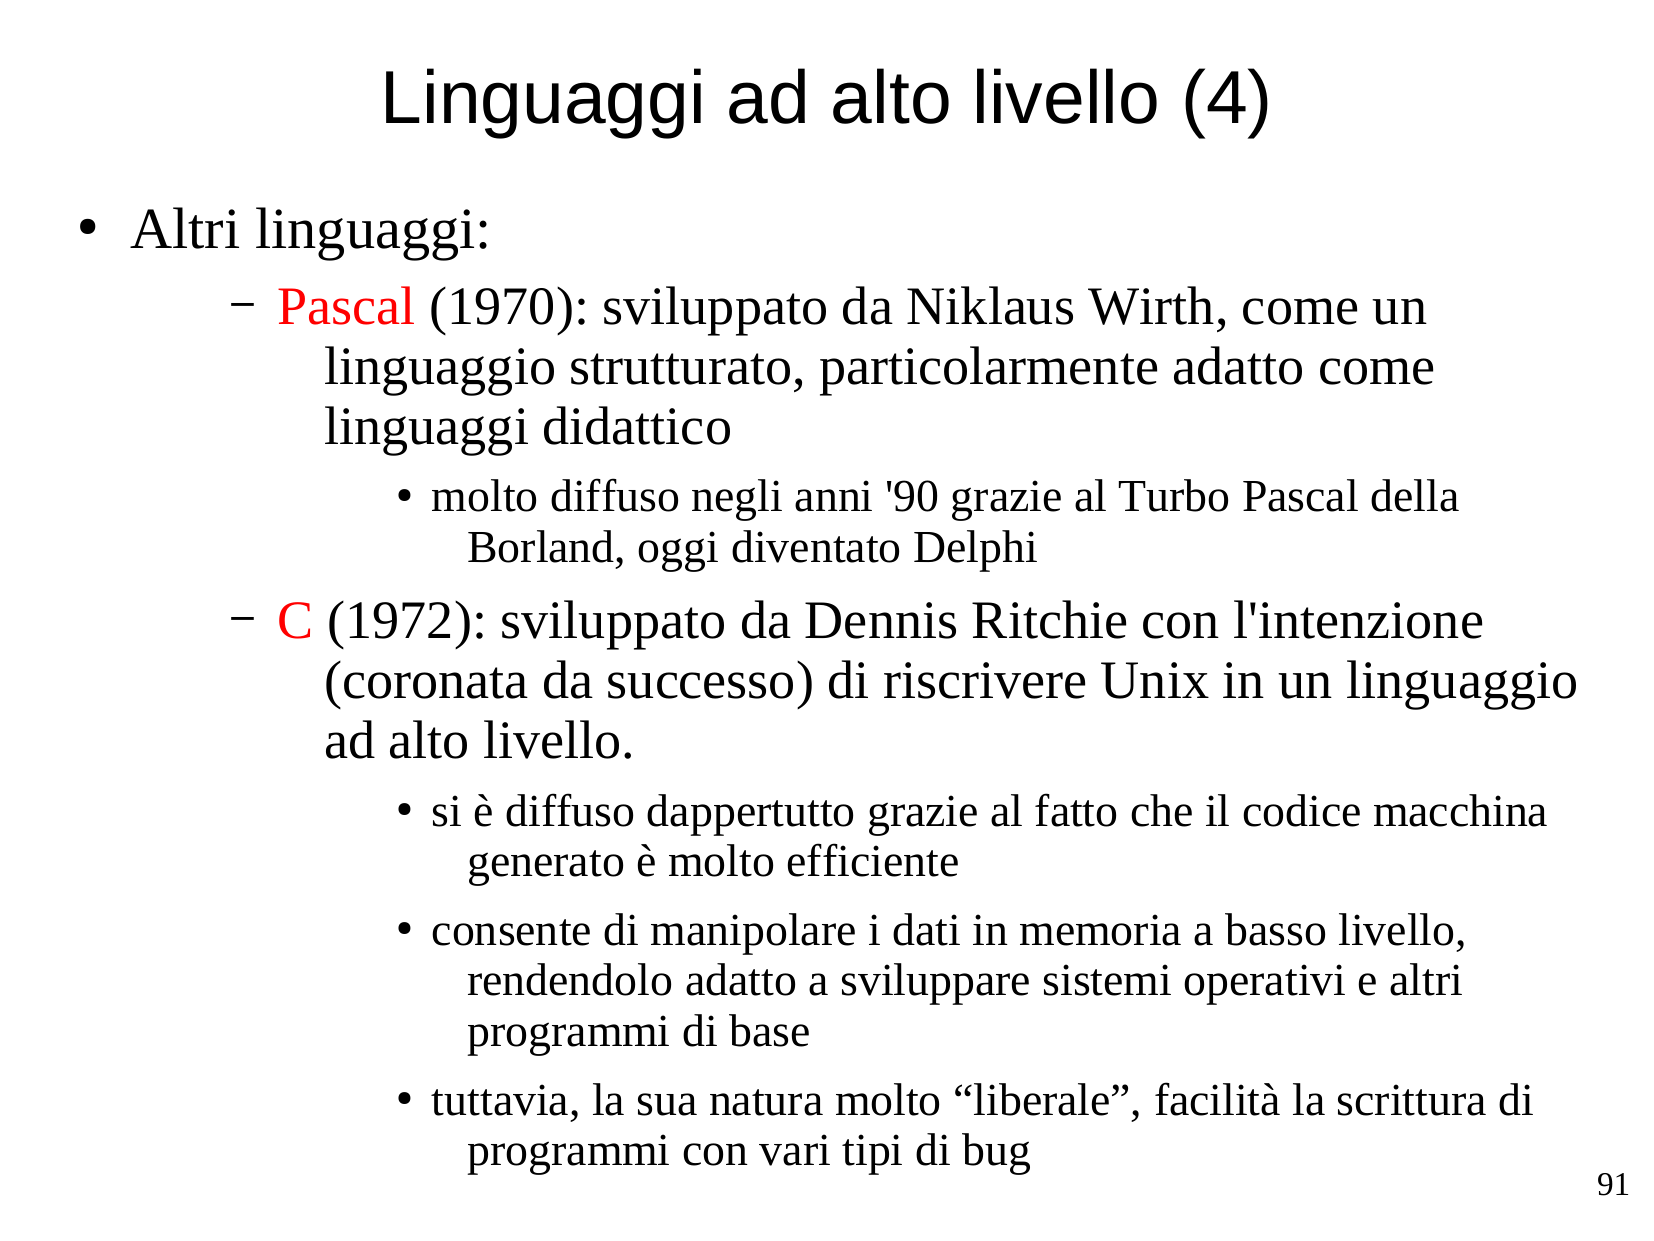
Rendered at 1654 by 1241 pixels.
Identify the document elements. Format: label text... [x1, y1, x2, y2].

title Linguaggi ad alto livello (4) [37, 30, 1617, 166]
list Altri linguaggi: Pascal (1970): sviluppato da Niklaus Wirth, come un linguaggio strutturato, particolarmente adatto come linguaggi didattico molto diffuso negli anni '90 grazie al Turbo Pascal della Borland, oggi diventato Delphi C (1972): sviluppato da Dennis Ritchie con l'intenzione (coronata da successo) di riscrivere Unix in un linguaggio ad alto livello. si è diffuso dappertutto grazie al fatto che il codice macchina generato è molto efficiente consente di manipolare i dati in memoria a basso livello, rendendolo adatto a sviluppare sistemi operativi e altri programmi di base tuttavia, la sua natura molto “liberale”, facilità la scrittura di programmi con vari tipi di bug [42, 196, 1612, 1187]
